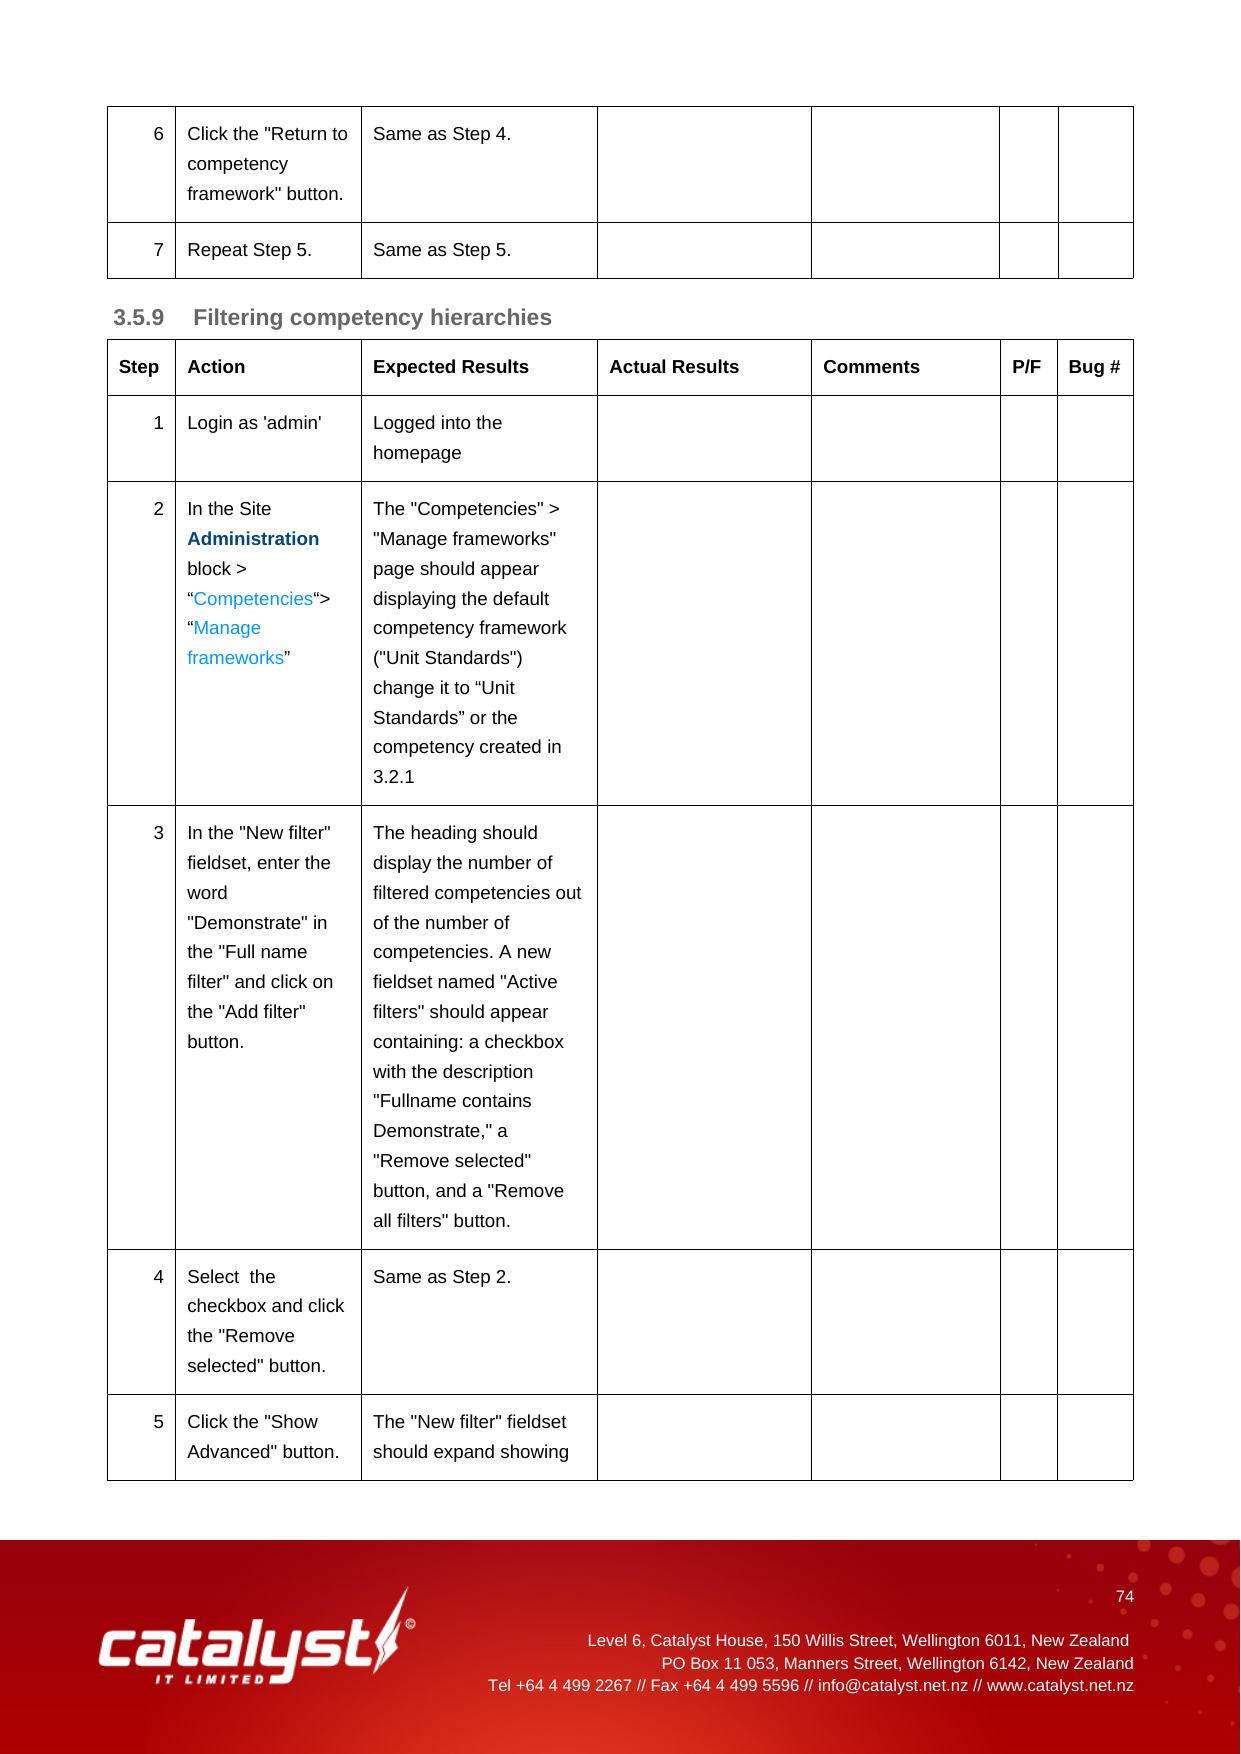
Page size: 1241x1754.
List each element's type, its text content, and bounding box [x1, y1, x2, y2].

table_cell In the "New filter" fieldset, enter the word "Demonstrate" in the "Full name filter" and click on the "Add filter" button. [176, 806, 361, 1248]
table_cell [1058, 482, 1133, 805]
table_cell [812, 1250, 1000, 1394]
table_cell 1 [108, 396, 175, 481]
table_cell Same as Step 2. [362, 1250, 597, 1394]
table_cell In the Site Administration block > “Competencies“> “Manage frameworks” [176, 482, 361, 805]
table_cell [1001, 806, 1057, 1248]
table_cell [1059, 107, 1133, 222]
table_cell [598, 1395, 811, 1480]
table_cell [1058, 1395, 1133, 1480]
picture [0, 1540, 1241, 1754]
table_cell 2 [108, 482, 175, 805]
table_header Bug # [1058, 340, 1133, 395]
table_cell 5 [108, 1395, 175, 1480]
table_cell [1001, 482, 1057, 805]
table_cell [812, 107, 999, 222]
table_header Comments [812, 340, 1000, 395]
table_cell [1058, 396, 1133, 481]
table_header Expected Results [362, 340, 597, 395]
table_cell [1059, 223, 1133, 278]
table_cell [598, 482, 811, 805]
table_header P/F [1001, 340, 1057, 395]
table_cell Click the "Show Advanced" button. [176, 1395, 361, 1480]
table_cell Login as 'admin' [176, 396, 361, 481]
table_header Step [108, 340, 175, 395]
table_cell [598, 806, 811, 1248]
table_cell 3 [108, 806, 175, 1248]
table_cell 7 [108, 223, 175, 278]
table_cell [812, 396, 1000, 481]
table_cell 6 [108, 107, 175, 222]
table_cell [1001, 1250, 1057, 1394]
table_cell Repeat Step 5. [176, 223, 361, 278]
table_cell [598, 107, 811, 222]
table_header Actual Results [598, 340, 811, 395]
table_cell [598, 1250, 811, 1394]
table_cell [812, 223, 999, 278]
table_cell Select the checkbox and click the "Remove selected" button. [176, 1250, 361, 1394]
table_cell The heading should display the number of filtered competencies out of the number of competencies. A new fieldset named "Active filters" should appear containing: a checkbox with the description "Fullname contains Demonstrate," a "Remove selected" button, and a "Remove all filters" button. [362, 806, 597, 1248]
table_cell [812, 1395, 1000, 1480]
table_cell The "Competencies" > "Manage frameworks" page should appear displaying the default competency framework ("Unit Standards") change it to “Unit Standards” or the competency created in 3.2.1 [362, 482, 597, 805]
table_cell [598, 396, 811, 481]
table_cell 4 [108, 1250, 175, 1394]
table_cell [1058, 1250, 1133, 1394]
table_cell [1058, 806, 1133, 1248]
table_cell [812, 482, 1000, 805]
table_cell Same as Step 5. [362, 223, 597, 278]
table_cell Click the "Return to competency framework" button. [176, 107, 361, 222]
table_cell [1001, 396, 1057, 481]
table_cell [1001, 1395, 1057, 1480]
table_cell [598, 223, 811, 278]
table_header Action [176, 340, 361, 395]
table_cell The "New filter" fieldset should expand showing [362, 1395, 597, 1480]
table_cell Same as Step 4. [362, 107, 597, 222]
subtitle Filtering competency hierarchies [107, 304, 1103, 330]
table_cell [1000, 223, 1058, 278]
table_cell [1000, 107, 1058, 222]
table_cell Logged into the homepage [362, 396, 597, 481]
table_cell [812, 806, 1000, 1248]
